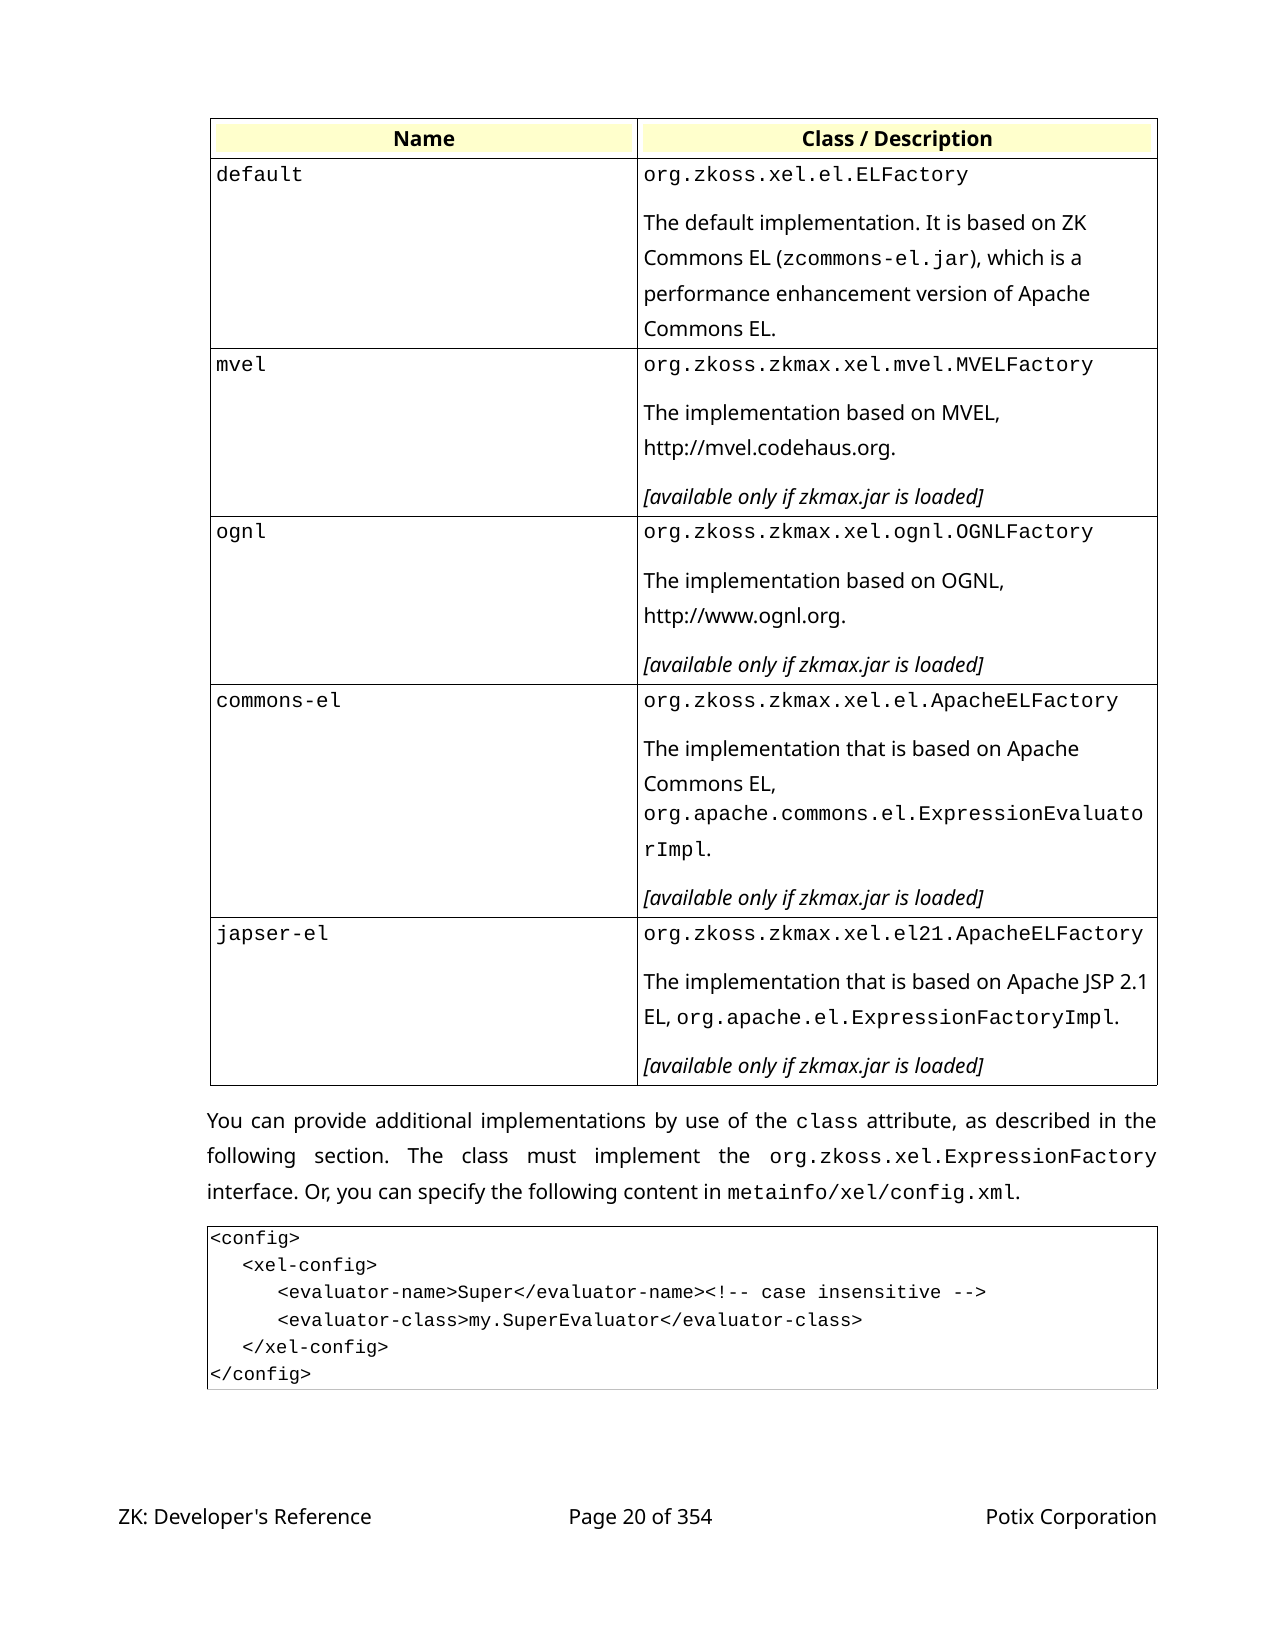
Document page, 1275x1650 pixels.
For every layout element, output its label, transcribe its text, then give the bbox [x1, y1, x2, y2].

table_cell ognl [211, 517, 637, 684]
table_cell org.zkoss.zkmax.xel.el.ApacheELFactory The implementation that is based on Apache Commons EL, org.apache.commons.el.ExpressionEvaluatorImpl. [available only if zkmax.jar is loaded] [638, 685, 1157, 917]
table_cell default [211, 159, 637, 348]
table_cell org.zkoss.zkmax.xel.el21.ApacheELFactory The implementation that is based on Apache JSP 2.1 EL, org.apache.el.ExpressionFactoryImpl. [available only if zkmax.jar is loaded] [638, 918, 1157, 1085]
table_cell org.zkoss.xel.el.ELFactory The default implementation. It is based on ZK Commons EL (zcommons-el.jar), which is a performance enhancement version of Apache Commons EL. [638, 159, 1157, 348]
text <xel-config> [208, 1253, 1157, 1277]
text </config> [208, 1362, 1157, 1389]
table_cell commons-el [211, 685, 637, 917]
text You can provide additional implementations by use of the class attribute, as described in the following section. The class must implement the org.zkoss.xel.ExpressionFactory interface. Or, you can specify the following content in metainfo/xel/config.xml. [207, 1106, 1157, 1205]
table_cell org.zkoss.zkmax.xel.mvel.MVELFactory The implementation based on MVEL, http://mvel.codehaus.org. [available only if zkmax.jar is loaded] [638, 349, 1157, 516]
table_cell mvel [211, 349, 637, 516]
text <config> [208, 1227, 1157, 1250]
table_cell org.zkoss.zkmax.xel.ognl.OGNLFactory The implementation based on OGNL, http://www.ognl.org. [available only if zkmax.jar is loaded] [638, 517, 1157, 684]
text <evaluator-name>Super</evaluator-name><!-- case insensitive --> [208, 1280, 1157, 1305]
table_header Name [211, 119, 637, 158]
table_cell japser-el [211, 918, 637, 1085]
text <evaluator-class>my.SuperEvaluator</evaluator-class> [208, 1308, 1157, 1332]
text </xel-config> [208, 1335, 1157, 1359]
table_header Class / Description [638, 119, 1157, 158]
